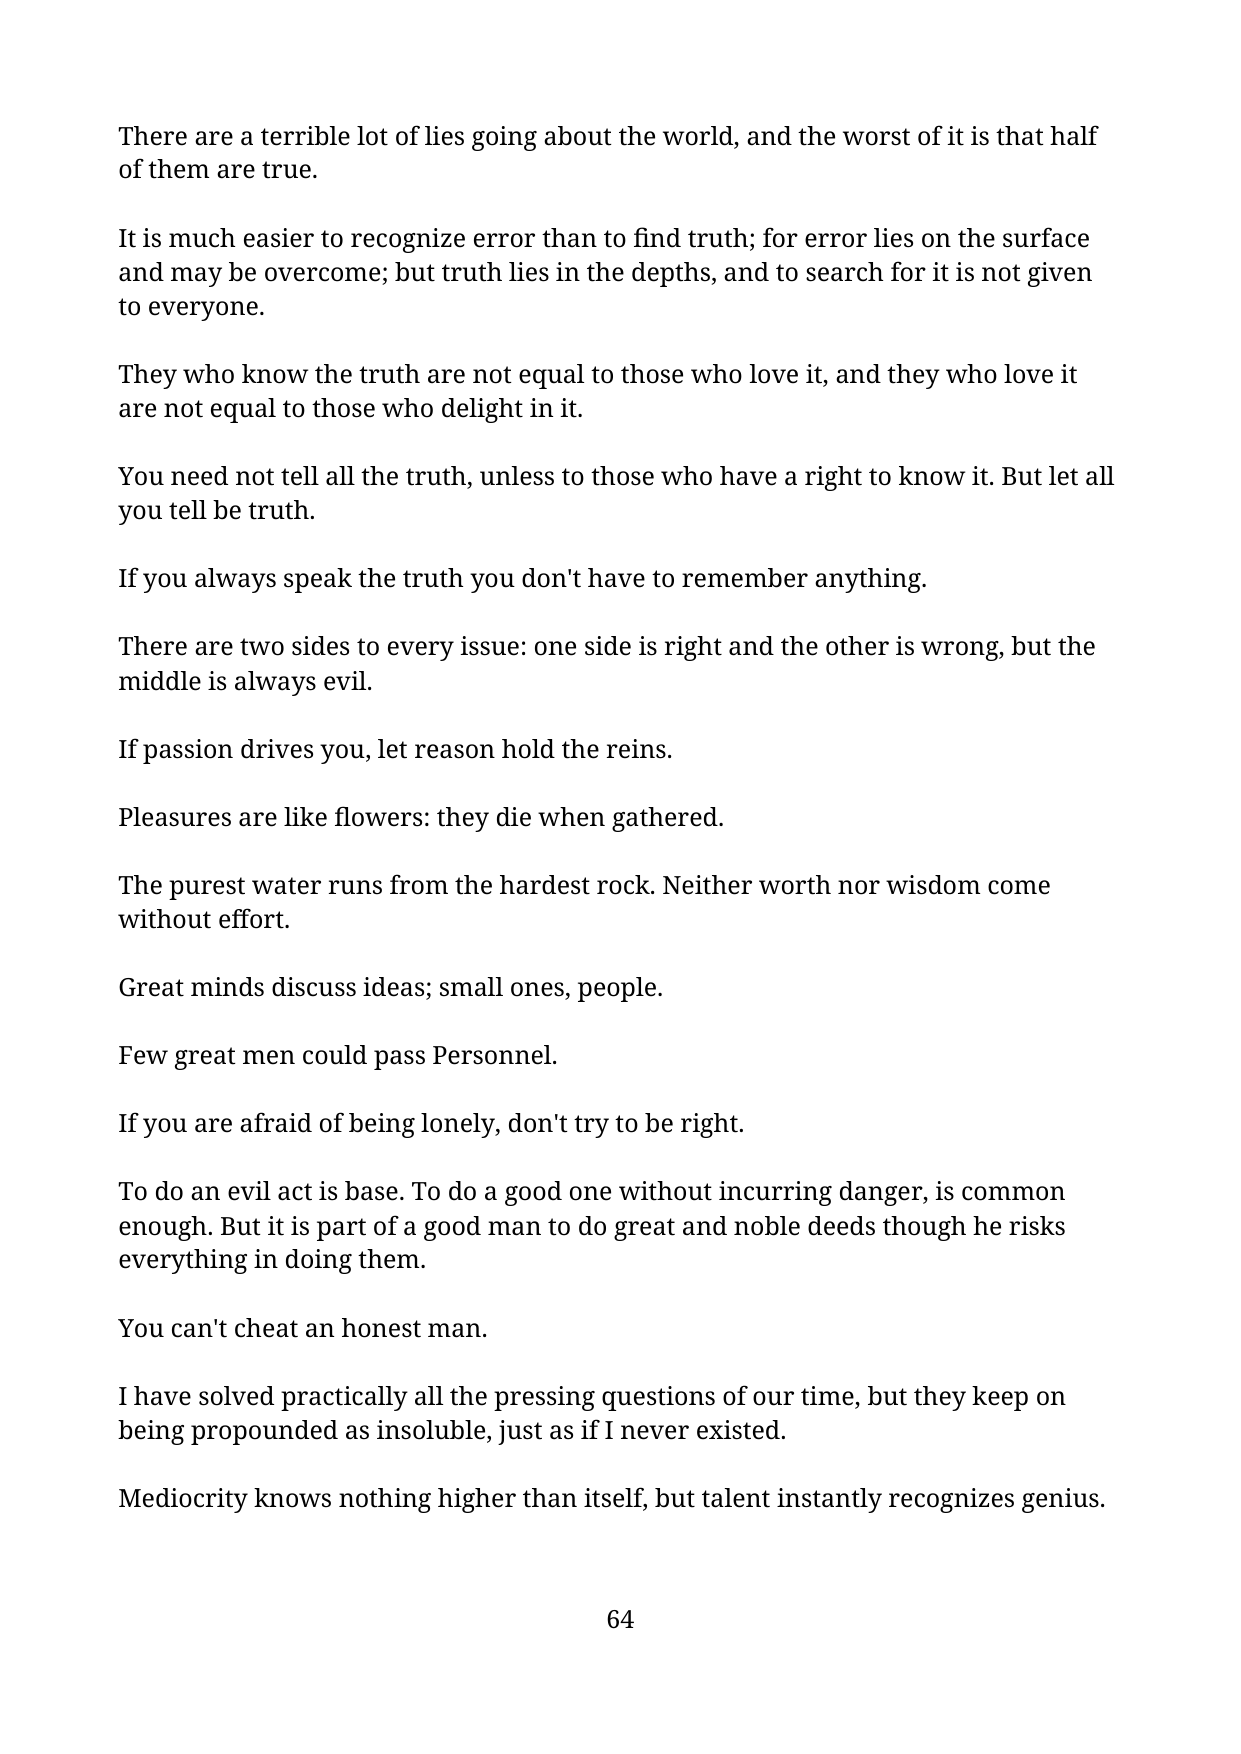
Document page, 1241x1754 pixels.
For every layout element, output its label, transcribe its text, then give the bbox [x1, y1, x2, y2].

text It is much easier to recognize error than to find truth; for error lies on the surface and may be overcome; but truth lies in the depths, and to search for it is not given to everyone. [118, 220, 1122, 322]
text Great minds discuss ideas; small ones, people. [118, 970, 1122, 1004]
text I have solved practically all the pressing questions of our time, but they keep on being propounded as insoluble, just as if I never existed. [118, 1378, 1122, 1447]
text If you always speak the truth you don't have to remember anything. [118, 561, 1122, 595]
text You need not tell all the truth, unless to those who have a right to know it. But let all you tell be truth. [118, 459, 1122, 527]
text They who know the truth are not equal to those who love it, and they who love it are not equal to those who delight in it. [118, 357, 1122, 425]
text If passion drives you, let reason hold the reins. [118, 731, 1122, 765]
text Mediocrity knows nothing higher than itself, but talent instantly recognizes genius. [118, 1481, 1122, 1515]
text There are a terrible lot of lies going about the world, and the worst of it is that half of them are true. [118, 118, 1122, 186]
text Pleasures are like flowers: they die when gathered. [118, 799, 1122, 833]
text To do an evil act is base. To do a good one without incurring danger, is common enough. But it is part of a good man to do great and noble deeds though he risks everything in doing them. [118, 1174, 1122, 1276]
text You can't cheat an honest man. [118, 1310, 1122, 1344]
text If you are afraid of being lonely, don't try to be right. [118, 1106, 1122, 1140]
text There are two sides to every issue: one side is right and the other is wrong, but the middle is always evil. [118, 629, 1122, 697]
text The purest water runs from the hardest rock. Neither worth nor wisdom come without effort. [118, 867, 1122, 936]
text Few great men could pass Personnel. [118, 1038, 1122, 1072]
